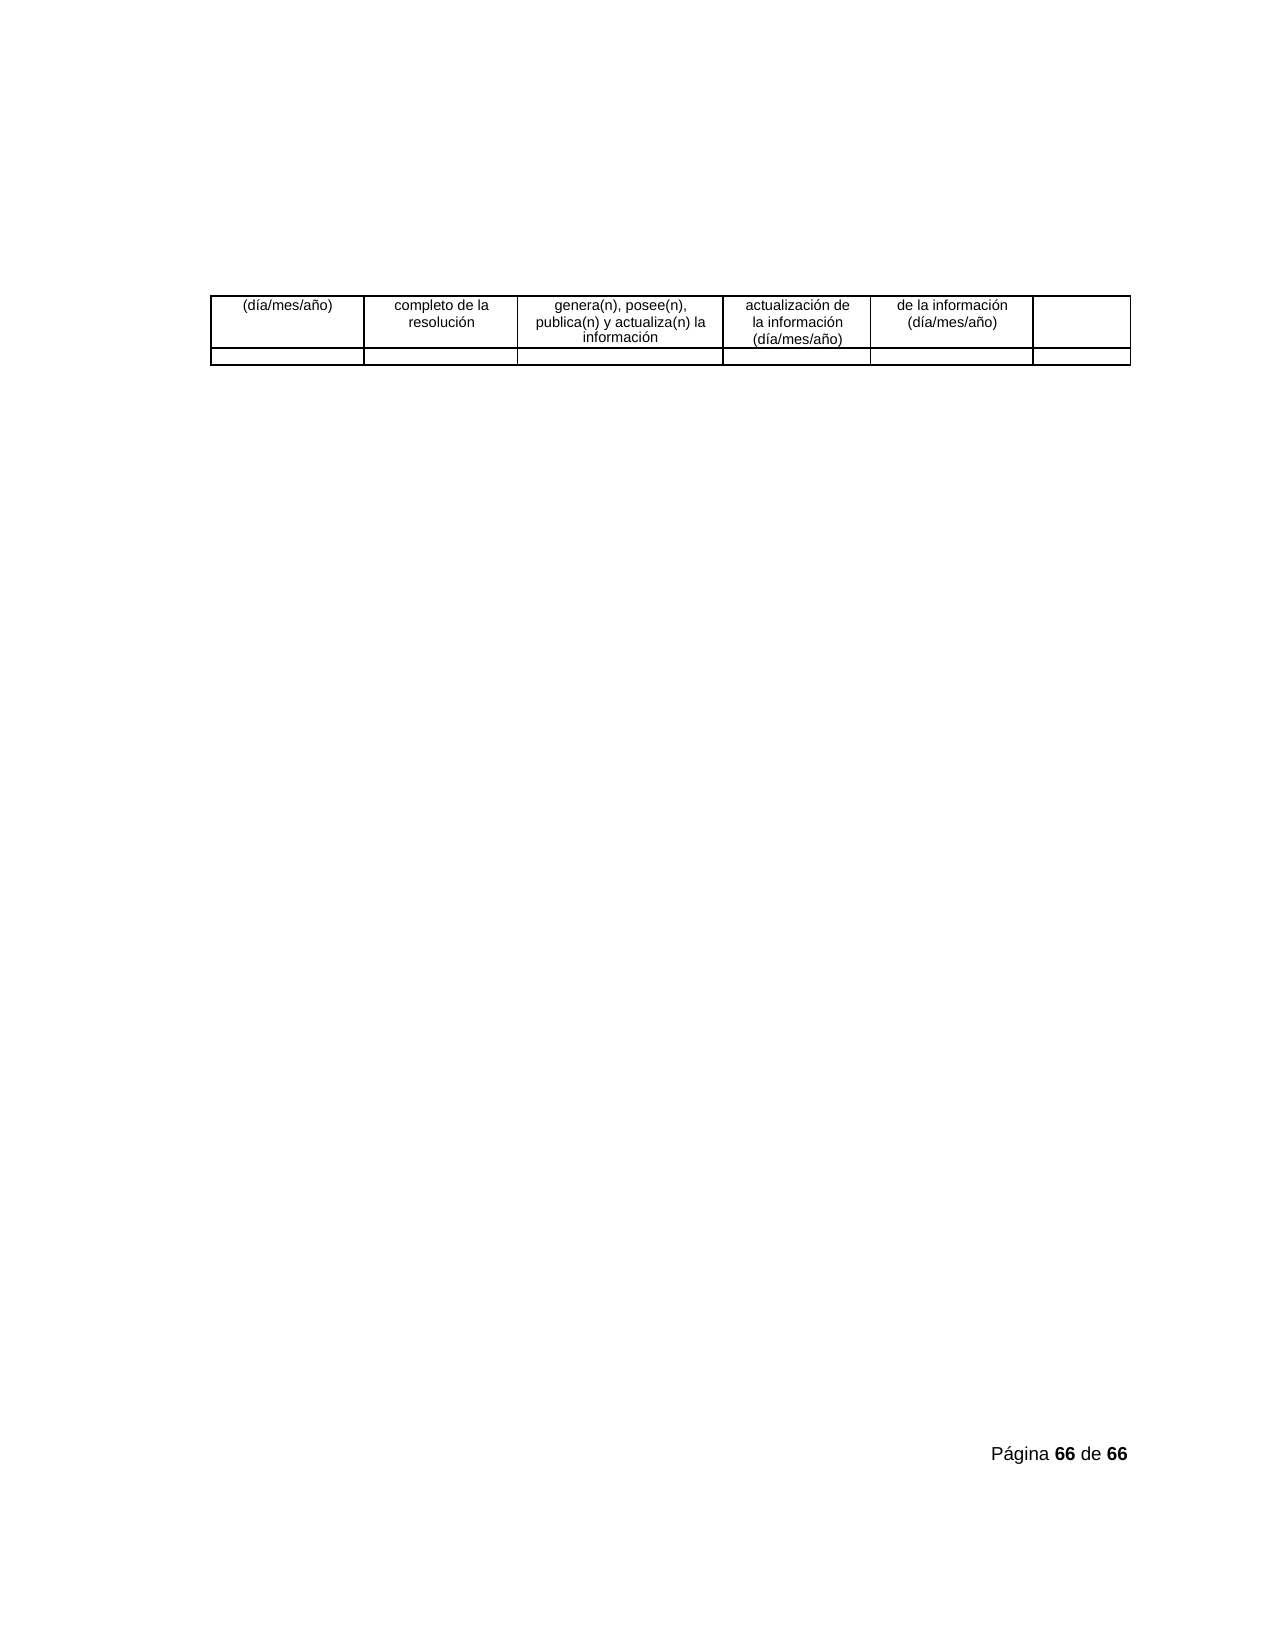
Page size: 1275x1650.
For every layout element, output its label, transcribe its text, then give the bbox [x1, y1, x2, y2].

table_header completo de la resolución [365, 297, 517, 347]
table_cell [518, 349, 722, 364]
table_cell [1034, 349, 1130, 364]
table_header (día/mes/año) [212, 297, 363, 347]
table_header actualización de la información (día/mes/año) [724, 297, 870, 347]
table_cell [212, 349, 363, 364]
table_header genera(n), posee(n), publica(n) y actualiza(n) la información [518, 297, 722, 347]
table_cell [365, 349, 517, 364]
table_cell [871, 349, 1032, 364]
table_cell [724, 349, 870, 364]
table_header [1034, 297, 1130, 347]
table_header de la información (día/mes/año) [871, 297, 1032, 347]
